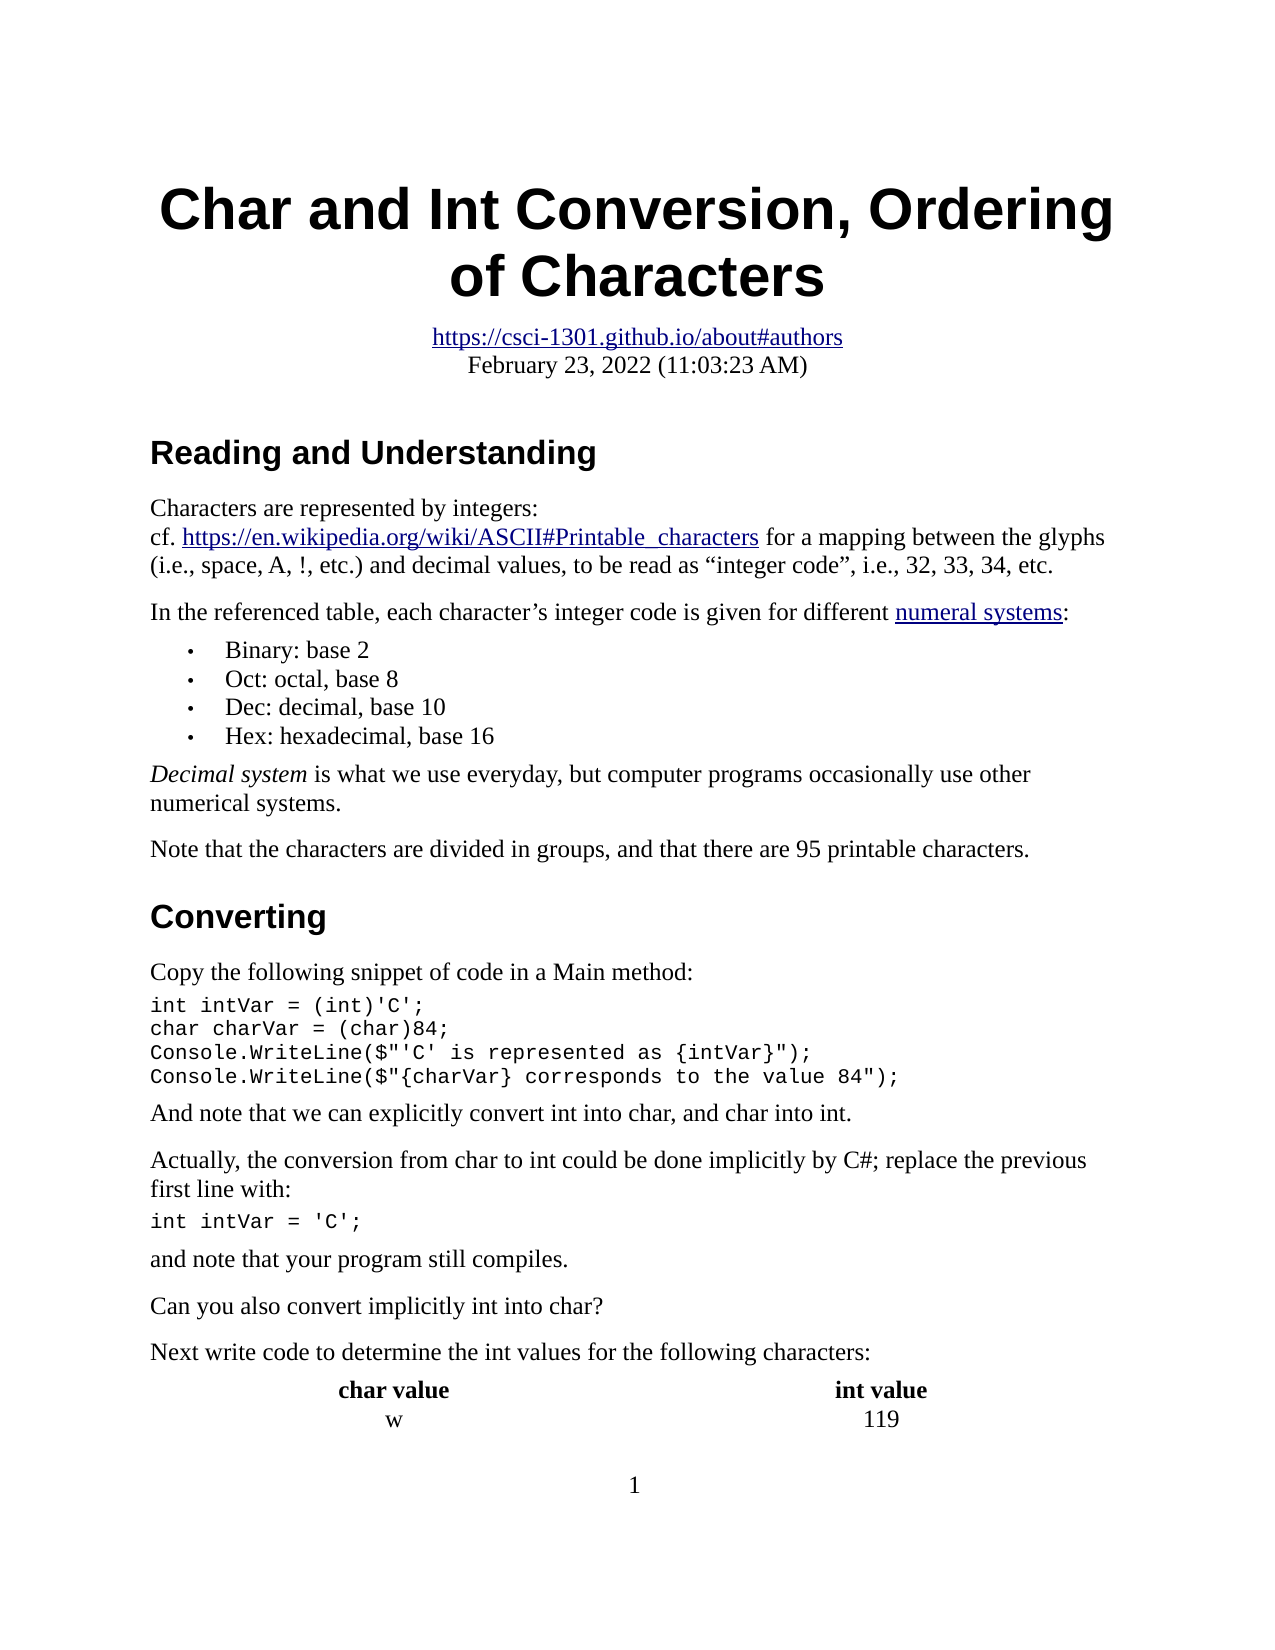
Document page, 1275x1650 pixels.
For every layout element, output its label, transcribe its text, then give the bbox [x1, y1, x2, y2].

text Next write code to determine the int values for the following characters: [150, 1337, 1125, 1366]
text int intVar = (int)'C'; [150, 995, 1125, 1018]
text In the referenced table, each character’s integer code is given for different numeral systems: [150, 597, 1125, 626]
text https://csci-1301.github.io/about#authors [150, 322, 1125, 350]
text Can you also convert implicitly int into char? [150, 1291, 1125, 1319]
text Note that the characters are divided in groups, and that there are 95 printable characters. [150, 834, 1125, 863]
text Decimal system is what we use everyday, but computer programs occasionally use other numerical systems. [150, 759, 1125, 816]
list Dec: decimal, base 10 [187, 692, 1125, 721]
text Actually, the conversion from char to int could be done implicitly by C#; replace the previous first line with: [150, 1145, 1125, 1202]
text int intVar = 'C'; [150, 1211, 1125, 1235]
list Binary: base 2 [187, 635, 1125, 664]
text Console.WriteLine($"{charVar} corresponds to the value 84"); [150, 1066, 1125, 1089]
table_header int value [638, 1375, 1125, 1404]
text Console.WriteLine($"'C' is represented as {intVar}"); [150, 1042, 1125, 1066]
table_header char value [150, 1375, 637, 1404]
list Hex: hexadecimal, base 16 [187, 721, 1125, 750]
text Copy the following snippet of code in a Main method: [150, 957, 1125, 986]
subtitle Converting [150, 897, 1125, 936]
table_cell w [150, 1404, 637, 1433]
text char charVar = (char)84; [150, 1018, 1125, 1042]
subtitle Reading and Understanding [150, 433, 1125, 472]
text Characters are represented by integers: cf. https://en.wikipedia.org/wiki/ASCII#Printable_characters for a mapping between the glyphs (i.e., space, A, !, etc.) and decimal values, to be read as “integer code”, i.e., 32, 33, 34, etc. [150, 493, 1125, 579]
table_cell 119 [638, 1404, 1125, 1433]
list Oct: octal, base 8 [187, 664, 1125, 692]
text and note that your program still compiles. [150, 1244, 1125, 1273]
text And note that we can explicitly convert int into char, and char into int. [150, 1098, 1125, 1127]
title Char and Int Conversion, Ordering of Characters [150, 175, 1125, 309]
text February 23, 2022 (11:03:23 AM) [150, 350, 1125, 379]
